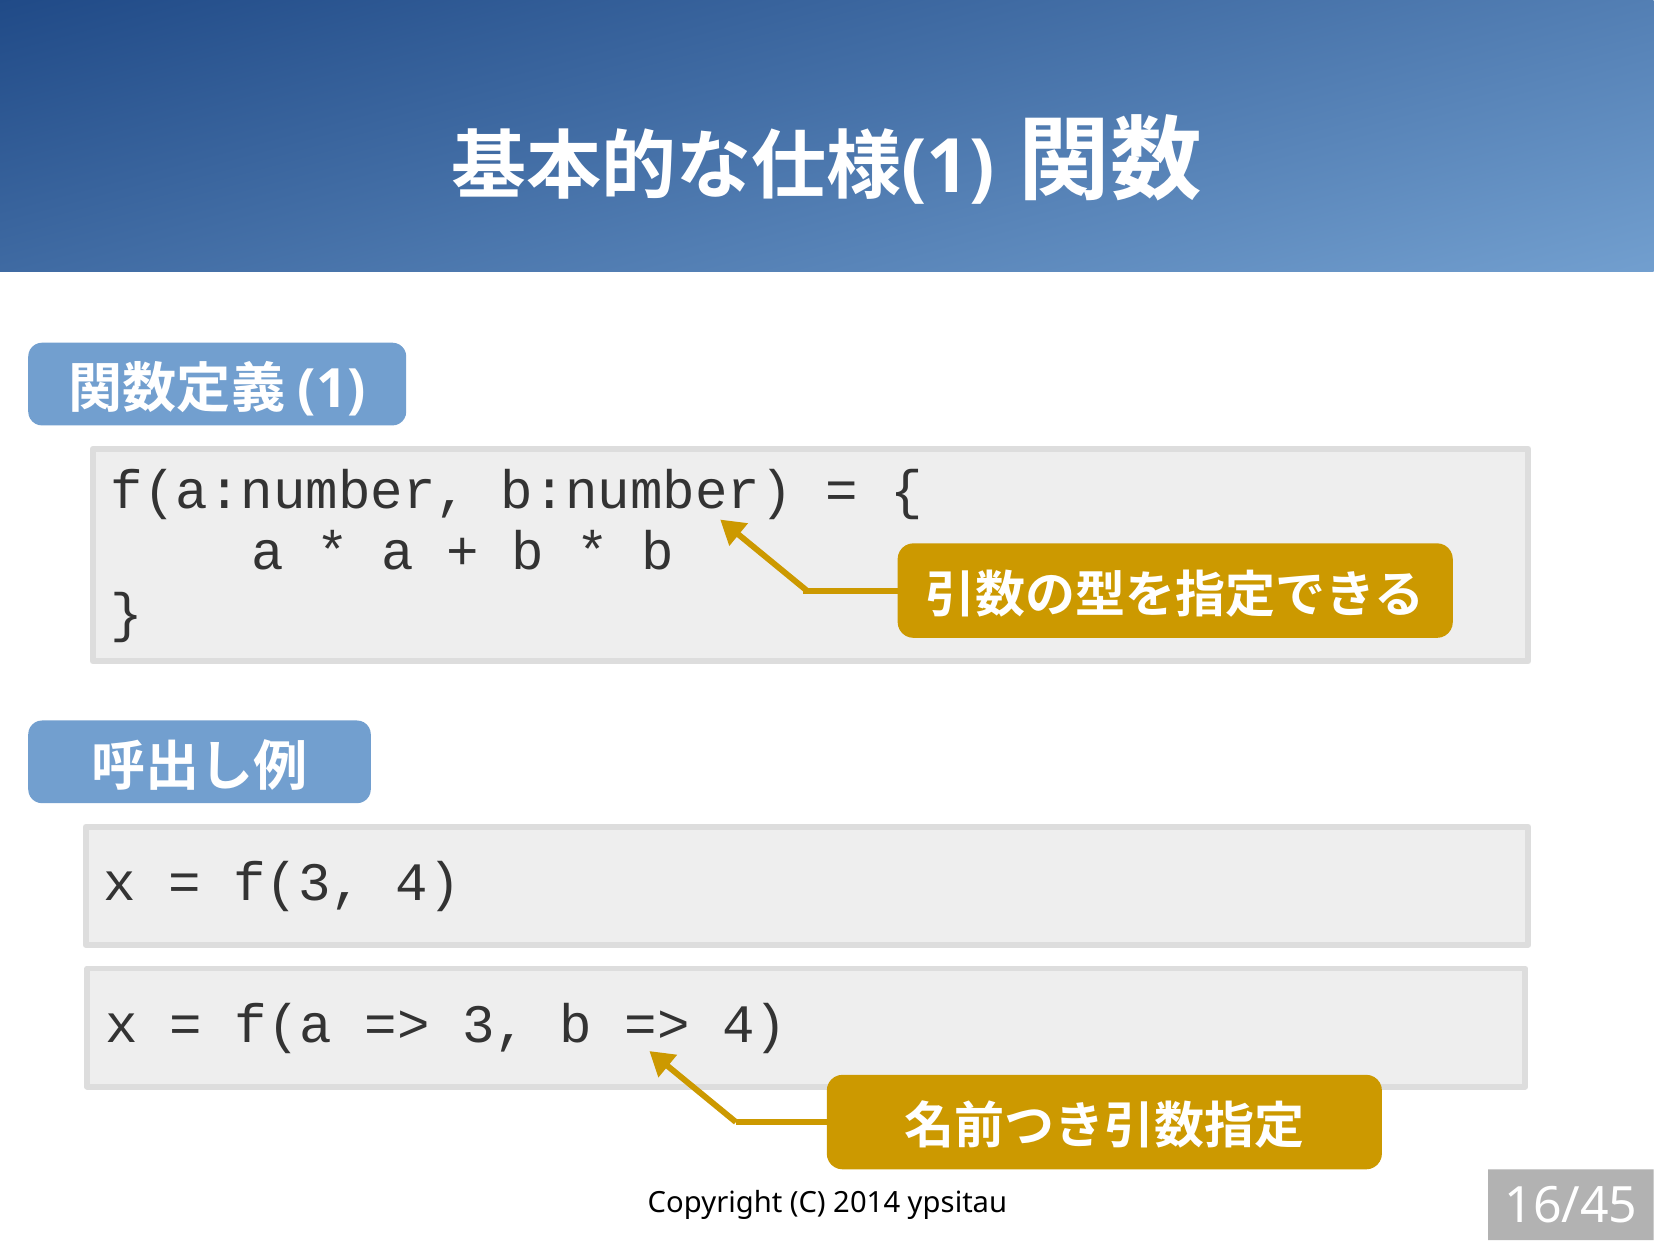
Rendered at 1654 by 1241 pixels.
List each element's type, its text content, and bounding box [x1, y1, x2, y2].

text_box 引数の型を指定できる [897, 543, 1453, 638]
text_box x = f(a => 3, b => 4) [87, 968, 1526, 1087]
text_box 関数定義 (1) [28, 342, 407, 426]
text_box 名前つき引数指定 [826, 1074, 1382, 1170]
text_box x = f(3, 4) [85, 826, 1529, 945]
text_box f(a:number, b:number) = { a * a + b * b } [92, 448, 1529, 662]
text_box 呼出し例 [28, 720, 371, 804]
title 基本的な仕様(1) 関数 [82, 49, 1571, 257]
